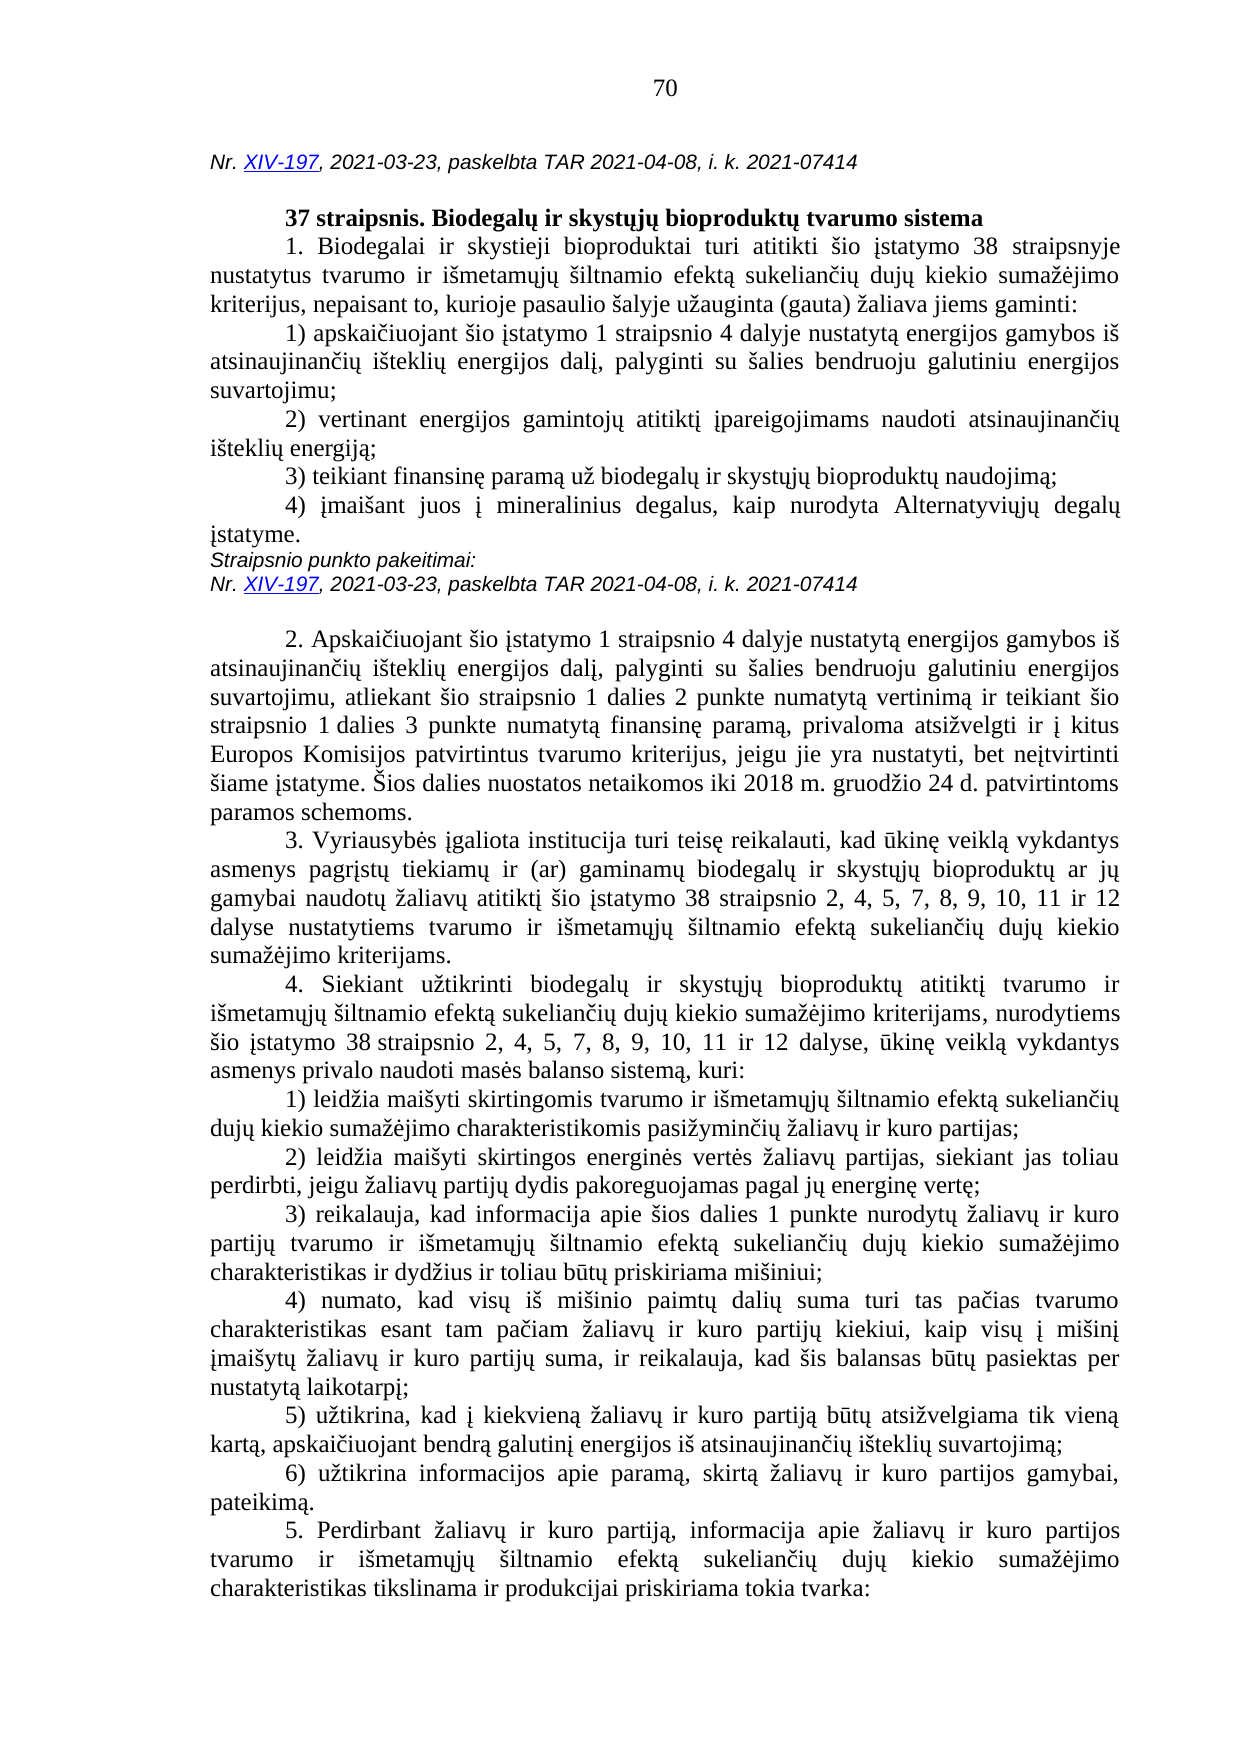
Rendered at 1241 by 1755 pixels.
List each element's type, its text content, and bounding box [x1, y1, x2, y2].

text 5) užtikrina, kad į kiekvieną žaliavų ir kuro partiją būtų atsižvelgiama tik vieną kartą, apskaičiuojant bendrą galutinį energijos iš atsinaujinančių išteklių suvartojimą; [210, 1401, 1120, 1458]
text 6) užtikrina informacijos apie paramą, skirtą žaliavų ir kuro partijos gamybai, pateikimą. [210, 1458, 1120, 1516]
text 1) apskaičiuojant šio įstatymo 1 straipsnio 4 dalyje nustatytą energijos gamybos iš atsinaujinančių išteklių energijos dalį, palyginti su šalies bendruoju galutiniu energijos suvartojimu; [210, 318, 1120, 404]
text Nr. XIV-197, 2021-03-23, paskelbta TAR 2021-04-08, i. k. 2021-07414 [210, 150, 1120, 174]
text 2) leidžia maišyti skirtingos energinės vertės žaliavų partijas, siekiant jas toliau perdirbti, jeigu žaliavų partijų dydis pakoreguojamas pagal jų energinę vertę; [210, 1142, 1120, 1199]
text 5. Perdirbant žaliavų ir kuro partiją, informacija apie žaliavų ir kuro partijos tvarumo ir išmetamųjų šiltnamio efektą sukeliančių dujų kiekio sumažėjimo charakteristikas tikslinama ir produkcijai priskiriama tokia tvarka: [210, 1516, 1120, 1602]
text 3) teikiant finansinę paramą už biodegalų ir skystųjų bioproduktų naudojimą; [210, 461, 1120, 490]
text Straipsnio punkto pakeitimai: [210, 548, 1120, 572]
text 4. Siekiant užtikrinti biodegalų ir skystųjų bioproduktų atitiktį tvarumo ir išmetamųjų šiltnamio efektą sukeliančių dujų kiekio sumažėjimo kriterijams, nurodytiems šio įstatymo 38 straipsnio 2, 4, 5, 7, 8, 9, 10, 11 ir 12 dalyse, ūkinę veiklą vykdantys asmenys privalo naudoti masės balanso sistemą, kuri: [210, 969, 1120, 1084]
text 3) reikalauja, kad informacija apie šios dalies 1 punkte nurodytų žaliavų ir kuro partijų tvarumo ir išmetamųjų šiltnamio efektą sukeliančių dujų kiekio sumažėjimo charakteristikas ir dydžius ir toliau būtų priskiriama mišiniui; [210, 1199, 1120, 1286]
text Nr. XIV-197, 2021-03-23, paskelbta TAR 2021-04-08, i. k. 2021-07414 [210, 572, 1120, 596]
text 2) vertinant energijos gamintojų atitiktį įpareigojimams naudoti atsinaujinančių išteklių energiją; [210, 404, 1120, 461]
text 4) numato, kad visų iš mišinio paimtų dalių suma turi tas pačias tvarumo charakteristikas esant tam pačiam žaliavų ir kuro partijų kiekiui, kaip visų į mišinį įmaišytų žaliavų ir kuro partijų suma, ir reikalauja, kad šis balansas būtų pasiektas per nustatytą laikotarpį; [210, 1286, 1120, 1401]
text 1. Biodegalai ir skystieji bioproduktai turi atitikti šio įstatymo 38 straipsnyje nustatytus tvarumo ir išmetamųjų šiltnamio efektą sukeliančių dujų kiekio sumažėjimo kriterijus, nepaisant to, kurioje pasaulio šalyje užauginta (gauta) žaliava jiems gaminti: [210, 231, 1120, 318]
text 1) leidžia maišyti skirtingomis tvarumo ir išmetamųjų šiltnamio efektą sukeliančių dujų kiekio sumažėjimo charakteristikomis pasižyminčių žaliavų ir kuro partijas; [210, 1084, 1120, 1142]
text 37 straipsnis. Biodegalų ir skystųjų bioproduktų tvarumo sistema [210, 203, 1120, 231]
text 4) įmaišant juos į mineralinius degalus, kaip nurodyta Alternatyviųjų degalų įstatyme. [210, 490, 1120, 548]
text 2. Apskaičiuojant šio įstatymo 1 straipsnio 4 dalyje nustatytą energijos gamybos iš atsinaujinančių išteklių energijos dalį, palyginti su šalies bendruoju galutiniu energijos suvartojimu, atliekant šio straipsnio 1 dalies 2 punkte numatytą vertinimą ir teikiant šio straipsnio 1 dalies 3 punkte numatytą finansinę paramą, privaloma atsižvelgti ir į kitus Europos Komisijos patvirtintus tvarumo kriterijus, jeigu jie yra nustatyti, bet neįtvirtinti šiame įstatyme. Šios dalies nuostatos netaikomos iki 2018 m. gruodžio 24 d. patvirtintoms paramos schemoms. [210, 624, 1120, 826]
text 3. Vyriausybės įgaliota institucija turi teisę reikalauti, kad ūkinę veiklą vykdantys asmenys pagrįstų tiekiamų ir (ar) gaminamų biodegalų ir skystųjų bioproduktų ar jų gamybai naudotų žaliavų atitiktį šio įstatymo 38 straipsnio 2, 4, 5, 7, 8, 9, 10, 11 ir 12 dalyse nustatytiems tvarumo ir išmetamųjų šiltnamio efektą sukeliančių dujų kiekio sumažėjimo kriterijams. [210, 826, 1120, 969]
